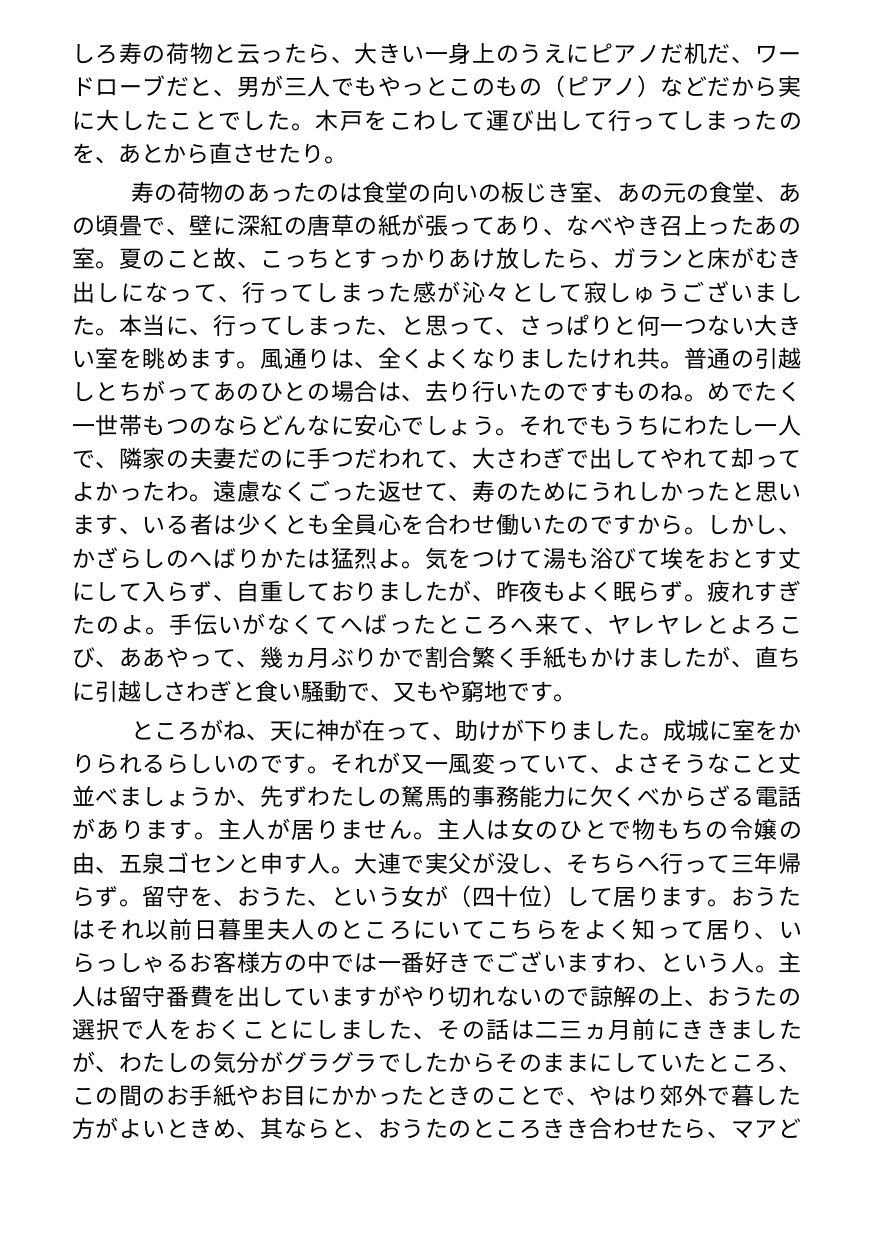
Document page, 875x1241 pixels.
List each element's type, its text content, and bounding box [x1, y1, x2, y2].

text 寿の荷物のあったのは食堂の向いの板じき室、あの元の食堂、あの頃畳で、壁に深紅の唐草の紙が張ってあり、なべやき召上ったあの室。夏のこと故、こっちとすっかりあけ放したら、ガランと床がむき出しになって、行ってしまった感が沁々として寂しゅうございました。本当に、行ってしまった、と思って、さっぱりと何一つない大きい室を眺めます。風通りは、全くよくなりましたけれ共。普通の引越しとちがってあのひとの場合は、去り行いたのですものね。めでたく一世帯もつのならどんなに安心でしょう。それでもうちにわたし一人で、隣家の夫妻だのに手つだわれて、大さわぎで出してやれて却ってよかったわ。遠慮なくごった返せて、寿のためにうれしかったと思います、いる者は少くとも全員心を合わせ働いたのですから。しかし、かざらしのへばりかたは猛烈よ。気をつけて湯も浴びて埃をおとす丈にして入らず、自重しておりましたが、昨夜もよく眠らず。疲れすぎたのよ。手伝いがなくてへばったところへ来て、ヤレヤレとよろこび、ああやって、幾ヵ月ぶりかで割合繁く手紙もかけましたが、直ちに引越しさわぎと食い騒動で、又もや窮地です。 [72, 175, 802, 707]
text しろ寿の荷物と云ったら、大きい一身上のうえにピアノだ机だ、ワードローブだと、男が三人でもやっとこのもの（ピアノ）などだから実に大したことでした。木戸をこわして運び出して行ってしまったのを、あとから直させたり。 [72, 36, 802, 169]
text ところがね、天に神が在って、助けが下りました。成城に室をかりられるらしいのです。それが又一風変っていて、よさそうなこと丈並べましょうか、先ずわたしの駑馬的事務能力に欠くべからざる電話があります。主人が居りません。主人は女のひとで物もちの令嬢の由、五泉ゴセンと申す人。大連で実父が没し、そちらへ行って三年帰らず。留守を、おうた、という女が（四十位）して居ります。おうたはそれ以前日暮里夫人のところにいてこちらをよく知って居り、いらっしゃるお客様方の中では一番好きでございますわ、という人。主人は留守番費を出していますがやり切れないので諒解の上、おうたの選択で人をおくことにしました、その話は二三ヵ月前にききましたが、わたしの気分がグラグラでしたからそのままにしていたところ、この間のお手紙やお目にかかったときのことで、やはり郊外で暮した方がよいときめ、其ならと、おうたのところきき合わせたら、マアど [72, 712, 802, 1144]
